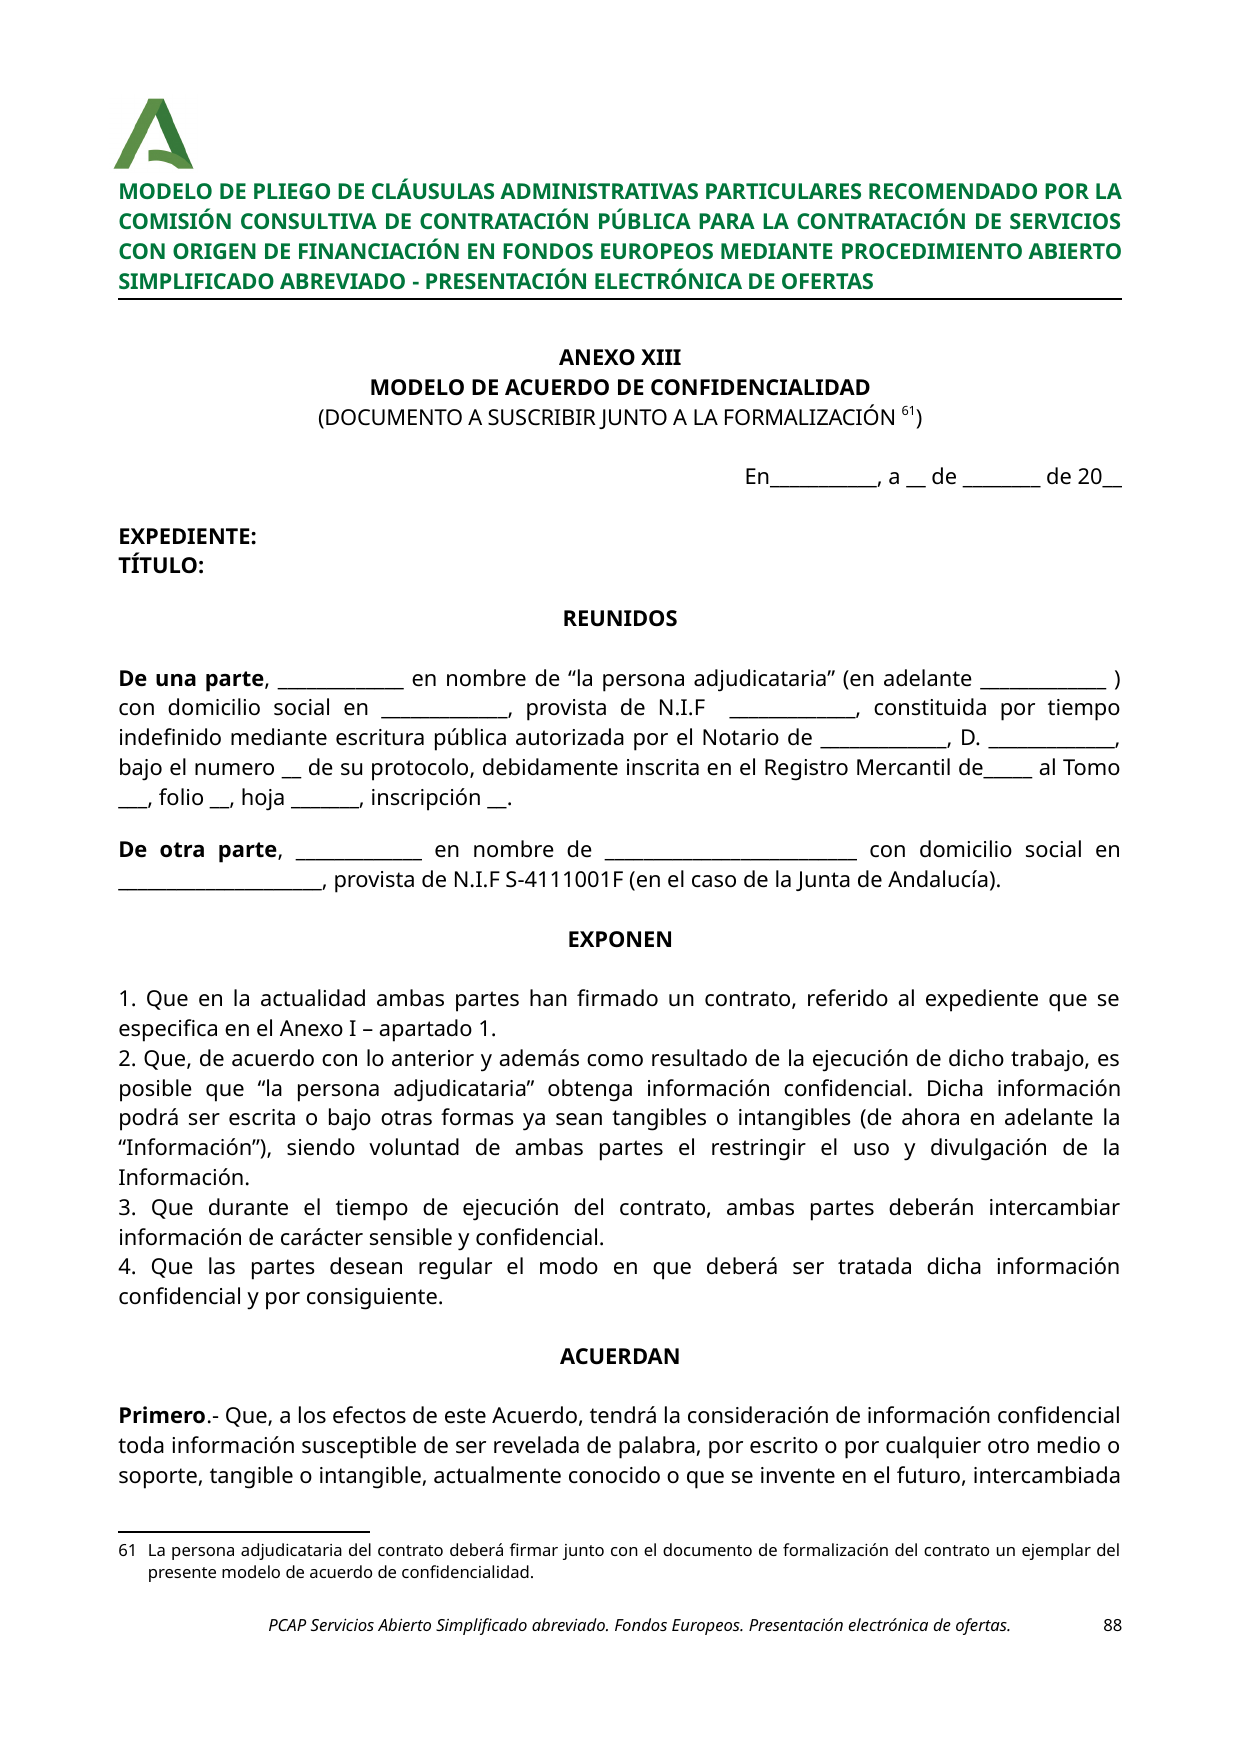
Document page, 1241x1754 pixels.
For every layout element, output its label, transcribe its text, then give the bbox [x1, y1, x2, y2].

text 1. Que en la actualidad ambas partes han firmado un contrato, referido al expediente que se especifica en el Anexo I – apartado 1. [118, 983, 1122, 1043]
text La persona adjudicataria del contrato deberá firmar junto con el documento de formalización del contrato un ejemplar del presente modelo de acuerdo de confidencialidad. [118, 1538, 1122, 1584]
text 4. Que las partes desean regular el modo en que deberá ser tratada dicha información confidencial y por consiguiente. [118, 1251, 1122, 1311]
text TÍTULO: [118, 551, 1122, 580]
text ACUERDAN [118, 1341, 1122, 1371]
text MODELO DE ACUERDO DE CONFIDENCIALIDAD [118, 372, 1122, 402]
text Primero.- Que, a los efectos de este Acuerdo, tendrá la consideración de información confidencial toda información susceptible de ser revelada de palabra, por escrito o por cualquier otro medio o soporte, tangible o intangible, actualmente conocido o que se invente en el futuro, intercambiada [118, 1400, 1122, 1490]
text 3. Que durante el tiempo de ejecución del contrato, ambas partes deberán intercambiar información de carácter sensible y confidencial. [118, 1192, 1122, 1251]
text REUNIDOS [118, 603, 1122, 633]
picture [109, 94, 198, 173]
text En___________, a __ de ________ de 20__ [118, 461, 1122, 491]
text De una parte, _____________ en nombre de “la persona adjudicataria” (en adelante _____________ ) con domicilio social en _____________, provista de N.I.F _____________, constituida por tiempo indefinido mediante escritura pública autorizada por el Notario de _____________, D. _____________, bajo el numero __ de su protocolo, debidamente inscrita en el Registro Mercantil de_____ al Tomo ___, folio __, hoja _______, inscripción __. [118, 663, 1122, 812]
text De otra parte, _____________ en nombre de __________________________ con domicilio social en _____________________, provista de N.I.F S-4111001F (en el caso de la Junta de Andalucía). [118, 834, 1122, 894]
text 2. Que, de acuerdo con lo anterior y además como resultado de la ejecución de dicho trabajo, es posible que “la persona adjudicataria” obtenga información confidencial. Dicha información podrá ser escrita o bajo otras formas ya sean tangibles o intangibles (de ahora en adelante la “Información”), siendo voluntad de ambas partes el restringir el uso y divulgación de la Información. [118, 1043, 1122, 1192]
text MODELO DE PLIEGO DE CLÁUSULAS ADMINISTRATIVAS PARTICULARES RECOMENDADO POR LA COMISIÓN CONSULTIVA DE CONTRATACIÓN PÚBLICA PARA LA CONTRATACIÓN DE SERVICIOS CON ORIGEN DE FINANCIACIÓN EN FONDOS EUROPEOS MEDIANTE PROCEDIMIENTO ABIERTO SIMPLIFICADO ABREVIADO - PRESENTACIÓN ELECTRÓNICA DE OFERTAS [118, 176, 1122, 298]
text EXPEDIENTE: [118, 521, 1122, 551]
text EXPONEN [118, 924, 1122, 953]
text (DOCUMENTO A SUSCRIBIR JUNTO A LA FORMALIZACIÓN ) [118, 402, 1122, 431]
text ANEXO XIII [118, 342, 1122, 372]
